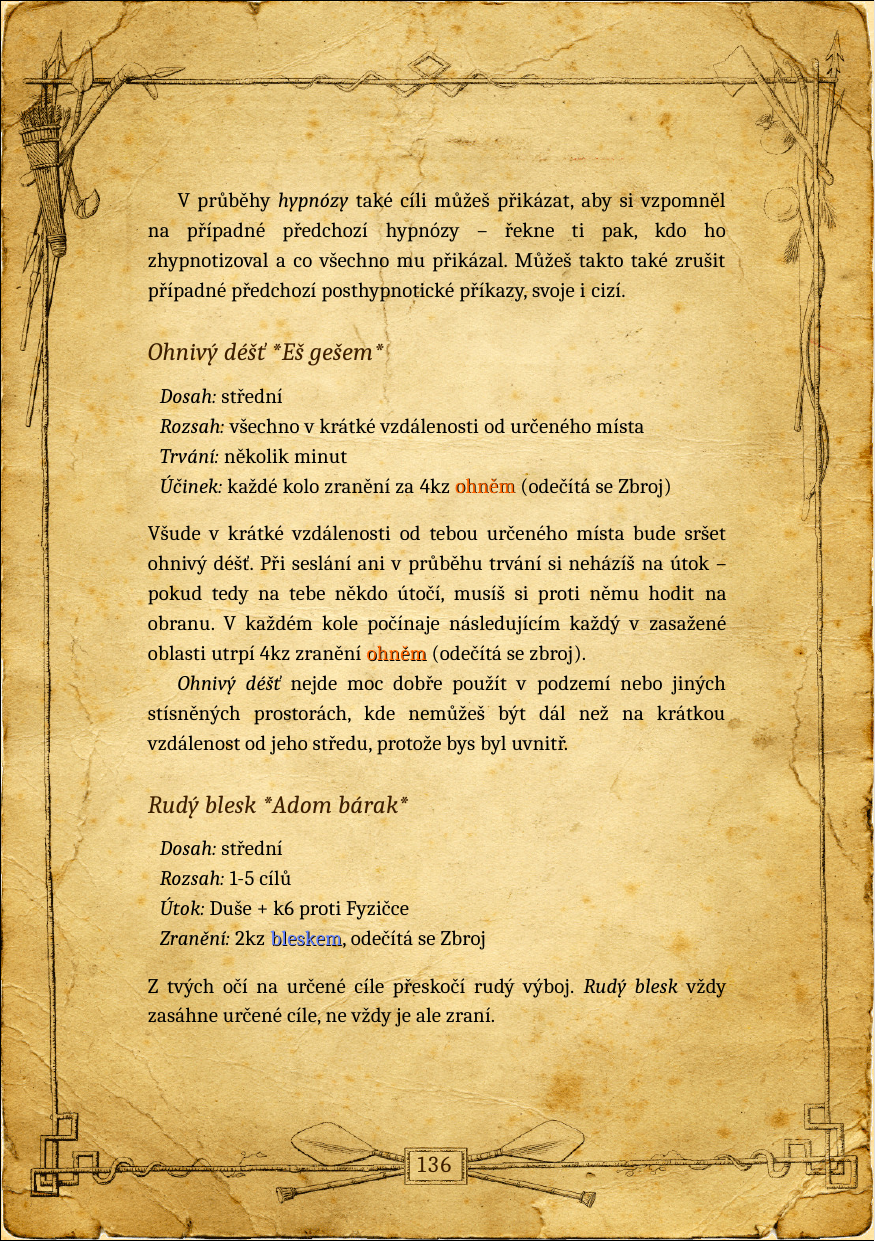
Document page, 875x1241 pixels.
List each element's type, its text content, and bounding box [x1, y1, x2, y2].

text Účinek: každé kolo zranění za 4kz ohněm (odečítá se Zbroj) [159, 474, 726, 498]
text Zranění: 2kz bleskem, odečítá se Zbroj [159, 927, 726, 951]
text Útok: Duše + k6 proti Fyzičce [159, 897, 726, 921]
text Všude v⁠ krátké vzdálenosti od tebou určeného místa bude sršet ohnivý déšť. Při seslání ani v⁠ průběhu trvání si neházíš na útok – pokud tedy na tebe někdo útočí, musíš si proti němu hodit na obranu. V⁠ každém kole počínaje následujícím každý v⁠ zasažené oblasti utrpí 4kz zranění ohněm (odečítá se zbroj). Ohnivý déšť nejde moc dobře použít v⁠ podzemí nebo jiných stísněných prostorách, kde nemůžeš být dál než na krátkou vzdálenost od jeho středu, protože bys byl uvnitř. [148, 522, 726, 755]
picture [1, 1, 874, 1240]
text Trvání: několik minut [159, 444, 726, 468]
text Dosah: střední [159, 384, 726, 408]
subtitle Rudý blesk *Adom bárak* [148, 791, 726, 819]
text V⁠ průběhy hypnózy také cíli můžeš přikázat, aby si vzpomněl na případné předchozí hypnózy – řekne ti pak, kdo ho zhypnotizoval a⁠ co všechno mu přikázal. Můžeš takto také zrušit případné předchozí posthypnotické příkazy, svoje i⁠ cizí. [148, 189, 726, 303]
text Z⁠ tvých očí na určené cíle přeskočí rudý výboj. Rudý blesk vždy zasáhne určené cíle, ne vždy je ale zraní. [148, 974, 726, 1028]
text Rozsah: 1-5 cílů [159, 867, 726, 891]
text Rozsah: všechno v⁠ krátké vzdálenosti od určeného místa [159, 414, 726, 438]
text Dosah: střední [159, 837, 726, 861]
subtitle Ohnivý déšť *Eš gešem* [148, 338, 726, 367]
